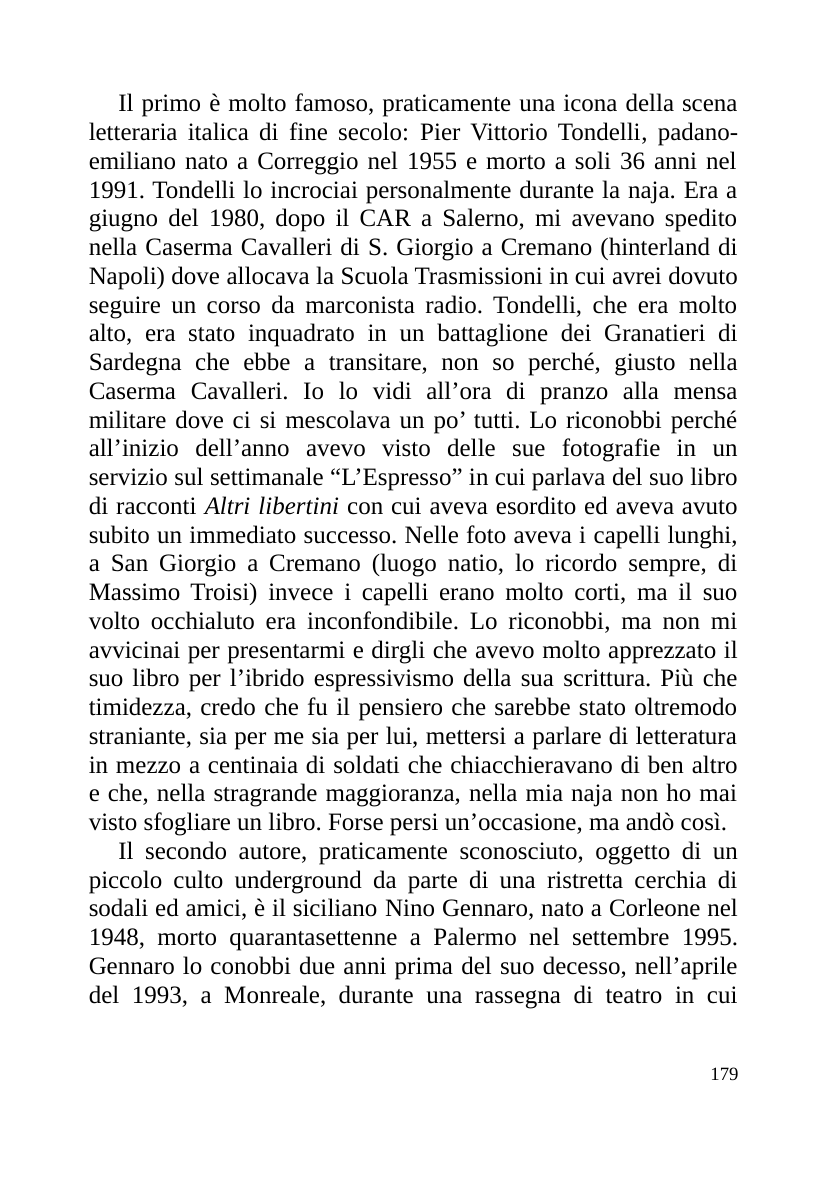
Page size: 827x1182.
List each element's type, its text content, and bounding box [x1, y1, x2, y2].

text Il primo è molto famoso, praticamente una icona della scena letteraria italica di fine secolo: Pier Vittorio Tondelli, padano-emiliano nato a Correggio nel 1955 e morto a soli 36 anni nel 1991. Tondelli lo incrociai personalmente durante la naja. Era a giugno del 1980, dopo il CAR a Salerno, mi avevano spedito nella Caserma Cavalleri di S. Giorgio a Cremano (hinterland di Napoli) dove allocava la Scuola Trasmissioni in cui avrei dovuto seguire un corso da marconista radio. Tondelli, che era molto alto, era stato inquadrato in un battaglione dei Granatieri di Sardegna che ebbe a transitare, non so perché, giusto nella Caserma Cavalleri. Io lo vidi all’ora di pranzo alla mensa militare dove ci si mescolava un po’ tutti. Lo riconobbi perché all’inizio dell’anno avevo visto delle sue fotografie in un servizio sul settimanale “L’Espresso” in cui parlava del suo libro di racconti Altri libertini con cui aveva esordito ed aveva avuto subito un immediato successo. Nelle foto aveva i capelli lunghi, a San Giorgio a Cremano (luogo natio, lo ricordo sempre, di Massimo Troisi) invece i capelli erano molto corti, ma il suo volto occhialuto era inconfondibile. Lo riconobbi, ma non mi avvicinai per presentarmi e dirgli che avevo molto apprezzato il suo libro per l’ibrido espressivismo della sua scrittura. Più che timidezza, credo che fu il pensiero che sarebbe stato oltremodo straniante, sia per me sia per lui, mettersi a parlare di letteratura in mezzo a centinaia di soldati che chiacchieravano di ben altro e che, nella stragrande maggioranza, nella mia naja non ho mai visto sfogliare un libro. Forse persi un’occasione, ma andò così. [88, 88, 738, 836]
text Il secondo autore, praticamente sconosciuto, oggetto di un piccolo culto underground da parte di una ristretta cerchia di sodali ed amici, è il siciliano Nino Gennaro, nato a Corleone nel 1948, morto quarantasettenne a Palermo nel settembre 1995. Gennaro lo conobbi due anni prima del suo decesso, nell’aprile del 1993, a Monreale, durante una rassegna di teatro in cui [88, 836, 738, 1008]
